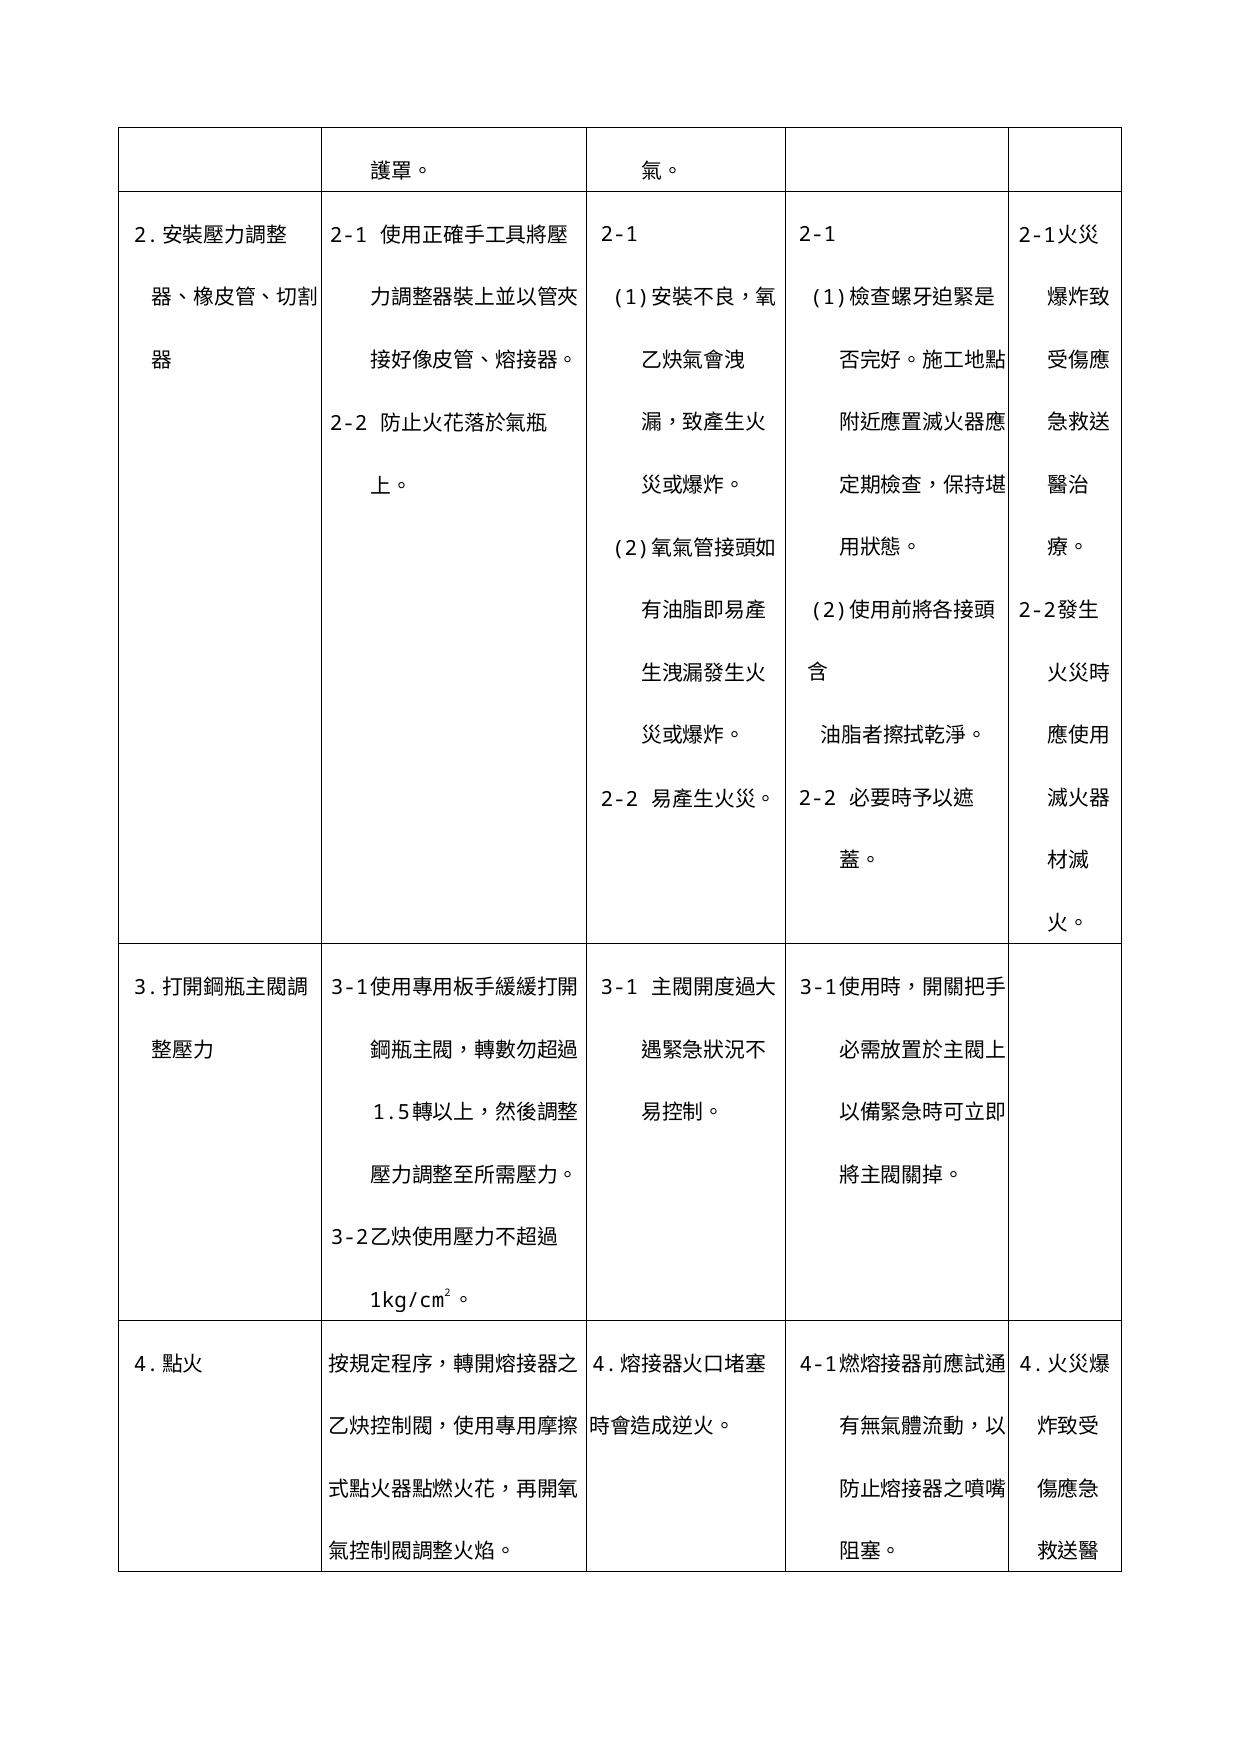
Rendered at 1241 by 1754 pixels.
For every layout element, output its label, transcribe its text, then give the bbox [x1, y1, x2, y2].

table_cell 3.打開鋼瓶主閥調整壓力 [119, 944, 321, 1319]
table_cell [1009, 944, 1121, 1319]
table_cell 4.火災爆炸致受傷應急救送醫 [1009, 1321, 1121, 1571]
table_cell 4.熔接器火口堵塞時會造成逆火。 [587, 1321, 785, 1571]
table_cell 氣。 [587, 128, 785, 191]
table_cell 2.安裝壓力調整器、橡皮管、切割器 [119, 192, 321, 943]
table_cell 護罩。 [322, 128, 586, 191]
table_cell [119, 128, 321, 191]
table_cell 2-1 使用正確手工具將壓力調整器裝上並以管夾接好像皮管、熔接器。 2-2 防止火花落於氣瓶上。 [322, 192, 586, 943]
table_cell [1009, 128, 1121, 191]
table_cell 3-1使用專用板手緩緩打開鋼瓶主閥，轉數勿超過 1.5轉以上，然後調整壓力調整至所需壓力。 3-2乙炔使用壓力不超過 1kg/cm2。 [322, 944, 586, 1319]
table_cell 4-1燃熔接器前應試通有無氣體流動，以防止熔接器之噴嘴阻塞。 [786, 1321, 1008, 1571]
table_cell 4.點火 [119, 1321, 321, 1571]
table_cell 2-1 (1)安裝不良，氧乙炔氣會洩漏，致產生火災或爆炸。 (2)氧氣管接頭如有油脂即易產生洩漏發生火災或爆炸。 2-2 易產生火災。 [587, 192, 785, 943]
table_cell 3-1使用時，開關把手必需放置於主閥上以備緊急時可立即將主閥關掉。 [786, 944, 1008, 1319]
table_cell 2-1火災爆炸致受傷應急救送醫治療。 2-2發生火災時應使用滅火器材滅火。 [1009, 192, 1121, 943]
table_cell 2-1 (1)檢查螺牙迫緊是否完好。施工地點附近應置滅火器應定期檢查，保持堪用狀態。 (2)使用前將各接頭含 油脂者擦拭乾淨。 2-2 必要時予以遮蓋。 [786, 192, 1008, 943]
table_cell 3-1 主閥開度過大遇緊急狀況不易控制。 [587, 944, 785, 1319]
table_cell [786, 128, 1008, 191]
table_cell 按規定程序，轉開熔接器之乙炔控制閥，使用專用摩擦式點火器點燃火花，再開氧氣控制閥調整火焰。 [322, 1321, 586, 1571]
